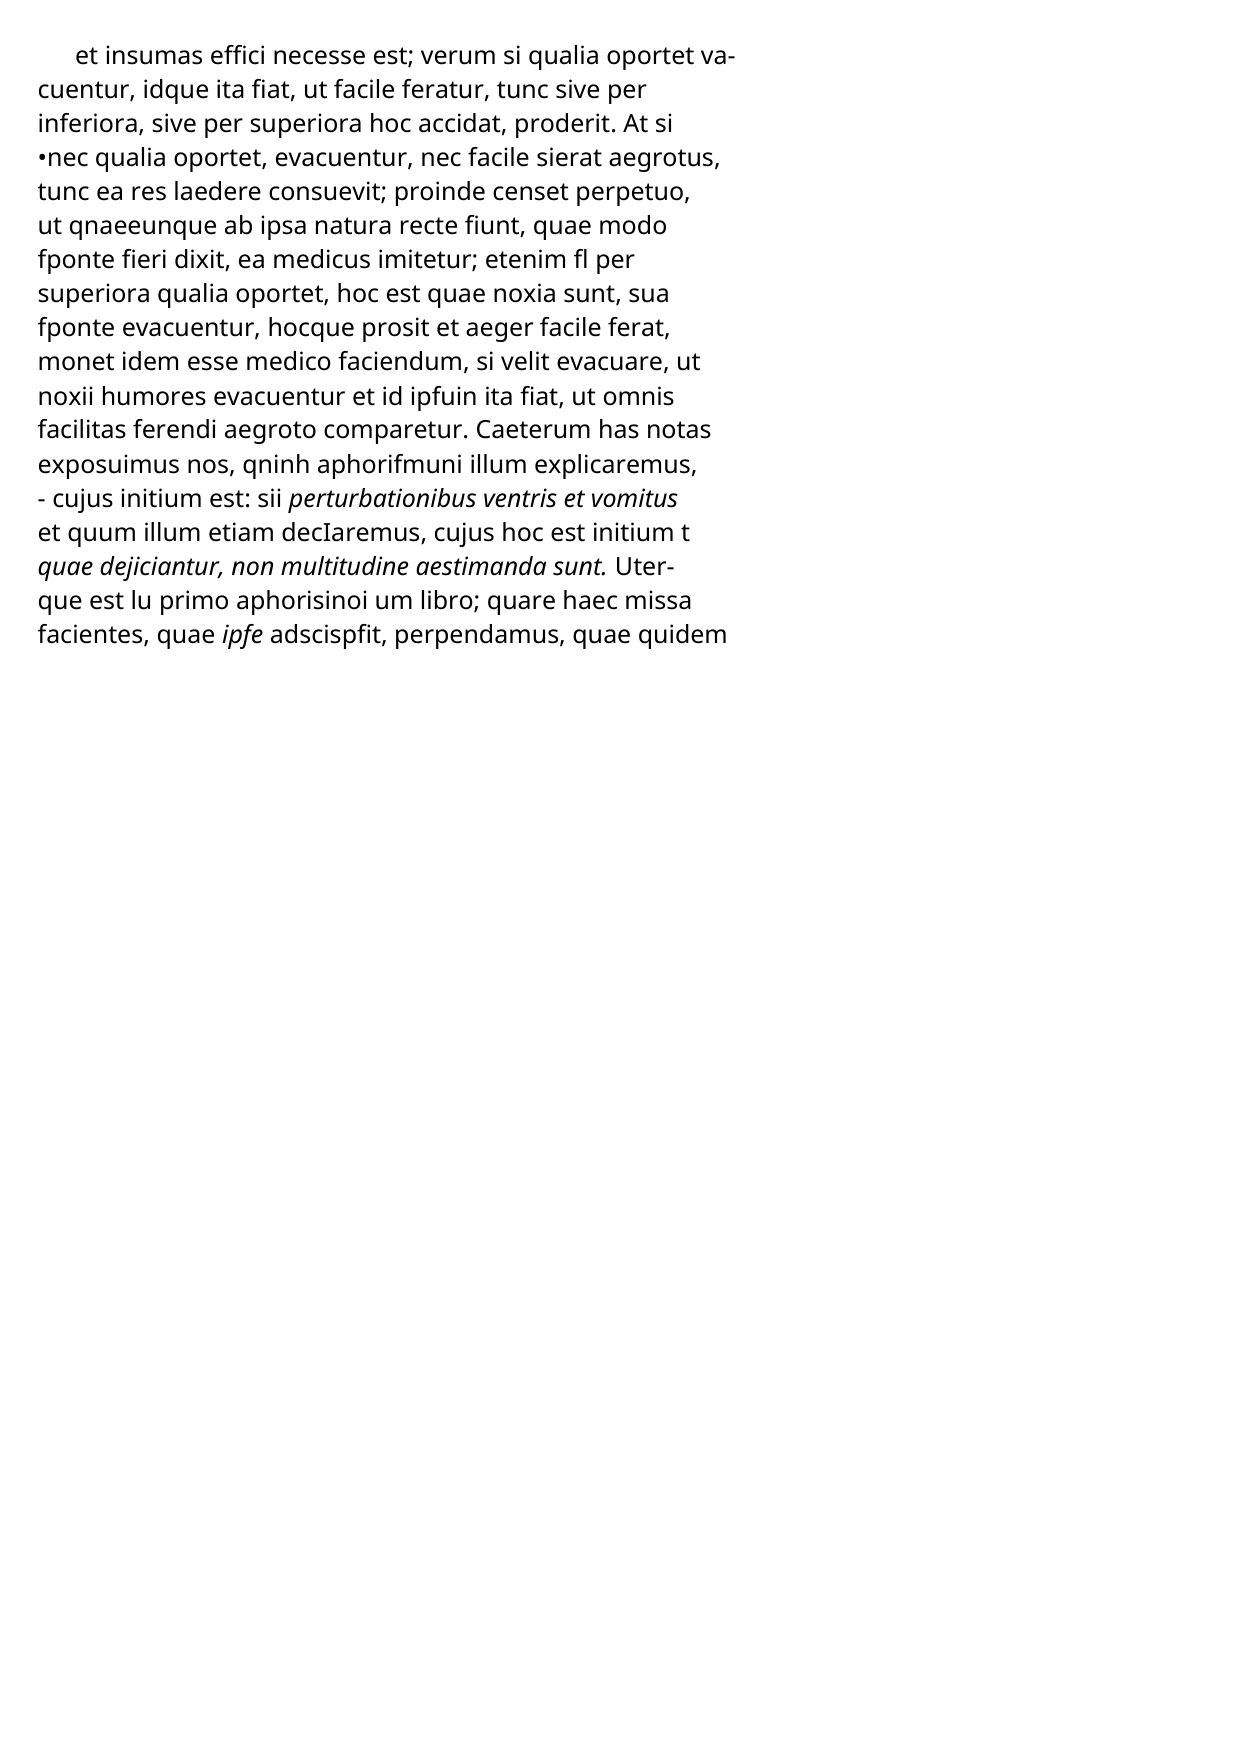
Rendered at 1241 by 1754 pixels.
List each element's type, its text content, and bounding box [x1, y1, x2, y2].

text et insumas effici necesse est; verum si qualia oportet va- cuentur, idque ita fiat, ut facile feratur, tunc sive per inferiora, sive per superiora hoc accidat, proderit. At si •nec qualia oportet, evacuentur, nec facile sierat aegrotus, tunc ea res laedere consuevit; proinde censet perpetuo, ut qnaeeunque ab ipsa natura recte fiunt, quae modo fponte fieri dixit, ea medicus imitetur; etenim fl per superiora qualia oportet, hoc est quae noxia sunt, sua fponte evacuentur, hocque prosit et aeger facile ferat, monet idem esse medico faciendum, si velit evacuare, ut noxii humores evacuentur et id ipfuin ita fiat, ut omnis facilitas ferendi aegroto comparetur. Caeterum has notas exposuimus nos, qninh aphorifmuni illum explicaremus, - cujus initium est: sii perturbationibus ventris et vomitus et quum illum etiam decIaremus, cujus hoc est initium t quae dejiciantur, non multitudine aestimanda sunt. Uter- que est lu primo aphorisinoi um libro; quare haec missa facientes, quae ipfe adscispfit, perpendamus, quae quidem [37, 37, 1203, 651]
